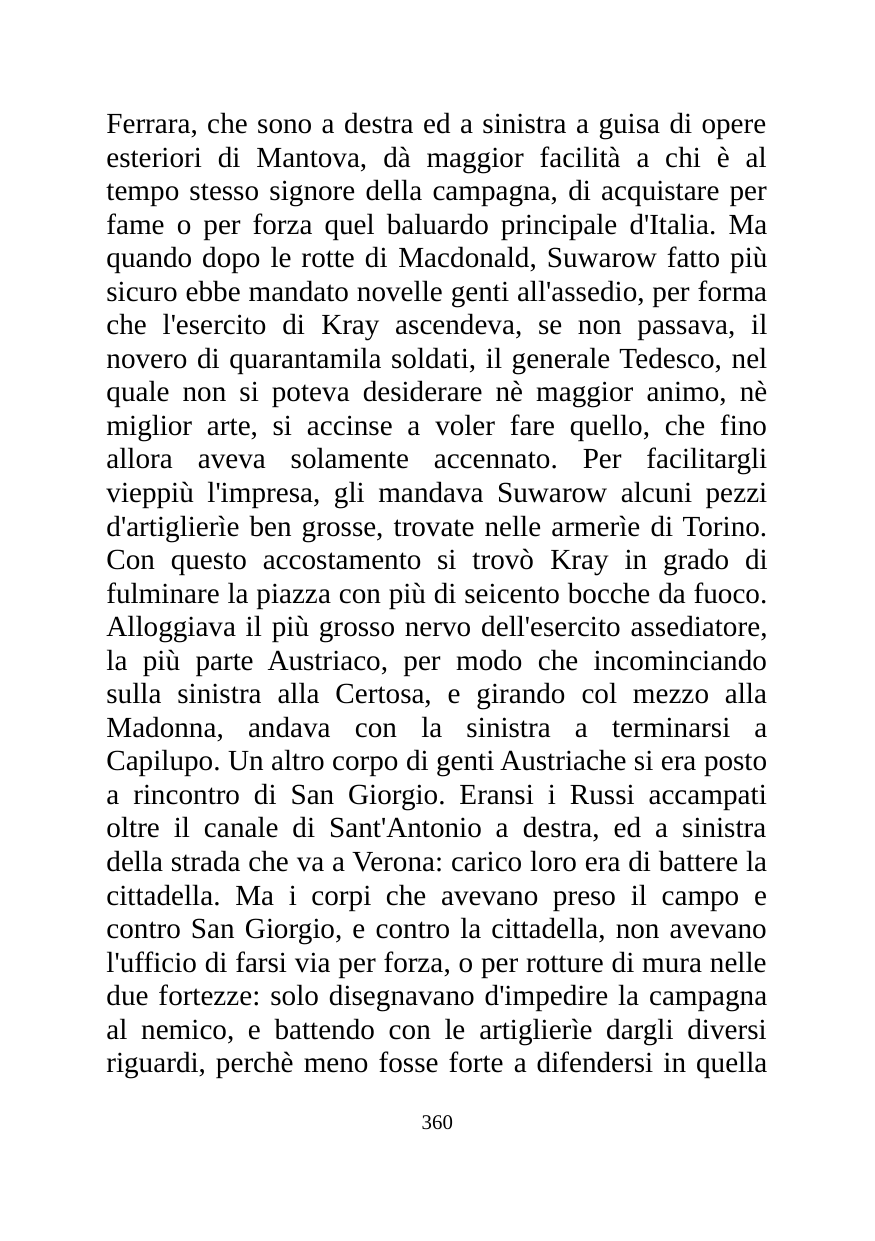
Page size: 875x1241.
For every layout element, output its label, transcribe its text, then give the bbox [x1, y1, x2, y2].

text Ferrara, che sono a destra ed a sinistra a guisa di opere esteriori di Mantova, dà maggior facilità a chi è al tempo stesso signore della campagna, di acquistare per fame o per forza quel baluardo principale d'Italia. Ma quando dopo le rotte di Macdonald, Suwarow fatto più sicuro ebbe mandato novelle genti all'assedio, per forma che l'esercito di Kray ascendeva, se non passava, il novero di quarantamila soldati, il generale Tedesco, nel quale non si poteva desiderare nè maggior animo, nè miglior arte, si accinse a voler fare quello, che fino allora aveva solamente accennato. Per facilitargli vieppiù l'impresa, gli mandava Suwarow alcuni pezzi d'artiglierìe ben grosse, trovate nelle armerìe di Torino. Con questo accostamento si trovò Kray in grado di fulminare la piazza con più di seicento bocche da fuoco. Alloggiava il più grosso nervo dell'esercito assediatore, la più parte Austriaco, per modo che incominciando sulla sinistra alla Certosa, e girando col mezzo alla Madonna, andava con la sinistra a terminarsi a Capilupo. Un altro corpo di genti Austriache si era posto a rincontro di San Giorgio. Eransi i Russi accampati oltre il canale di Sant'Antonio a destra, ed a sinistra della strada che va a Verona: carico loro era di battere la cittadella. Ma i corpi che avevano preso il campo e contro San Giorgio, e contro la cittadella, non avevano l'ufficio di farsi via per forza, o per rotture di mura nelle due fortezze: solo disegnavano d'impedire la campagna al nemico, e battendo con le artiglierìe dargli diversi riguardi, perchè meno fosse forte a difendersi in quella [106, 106, 768, 1079]
